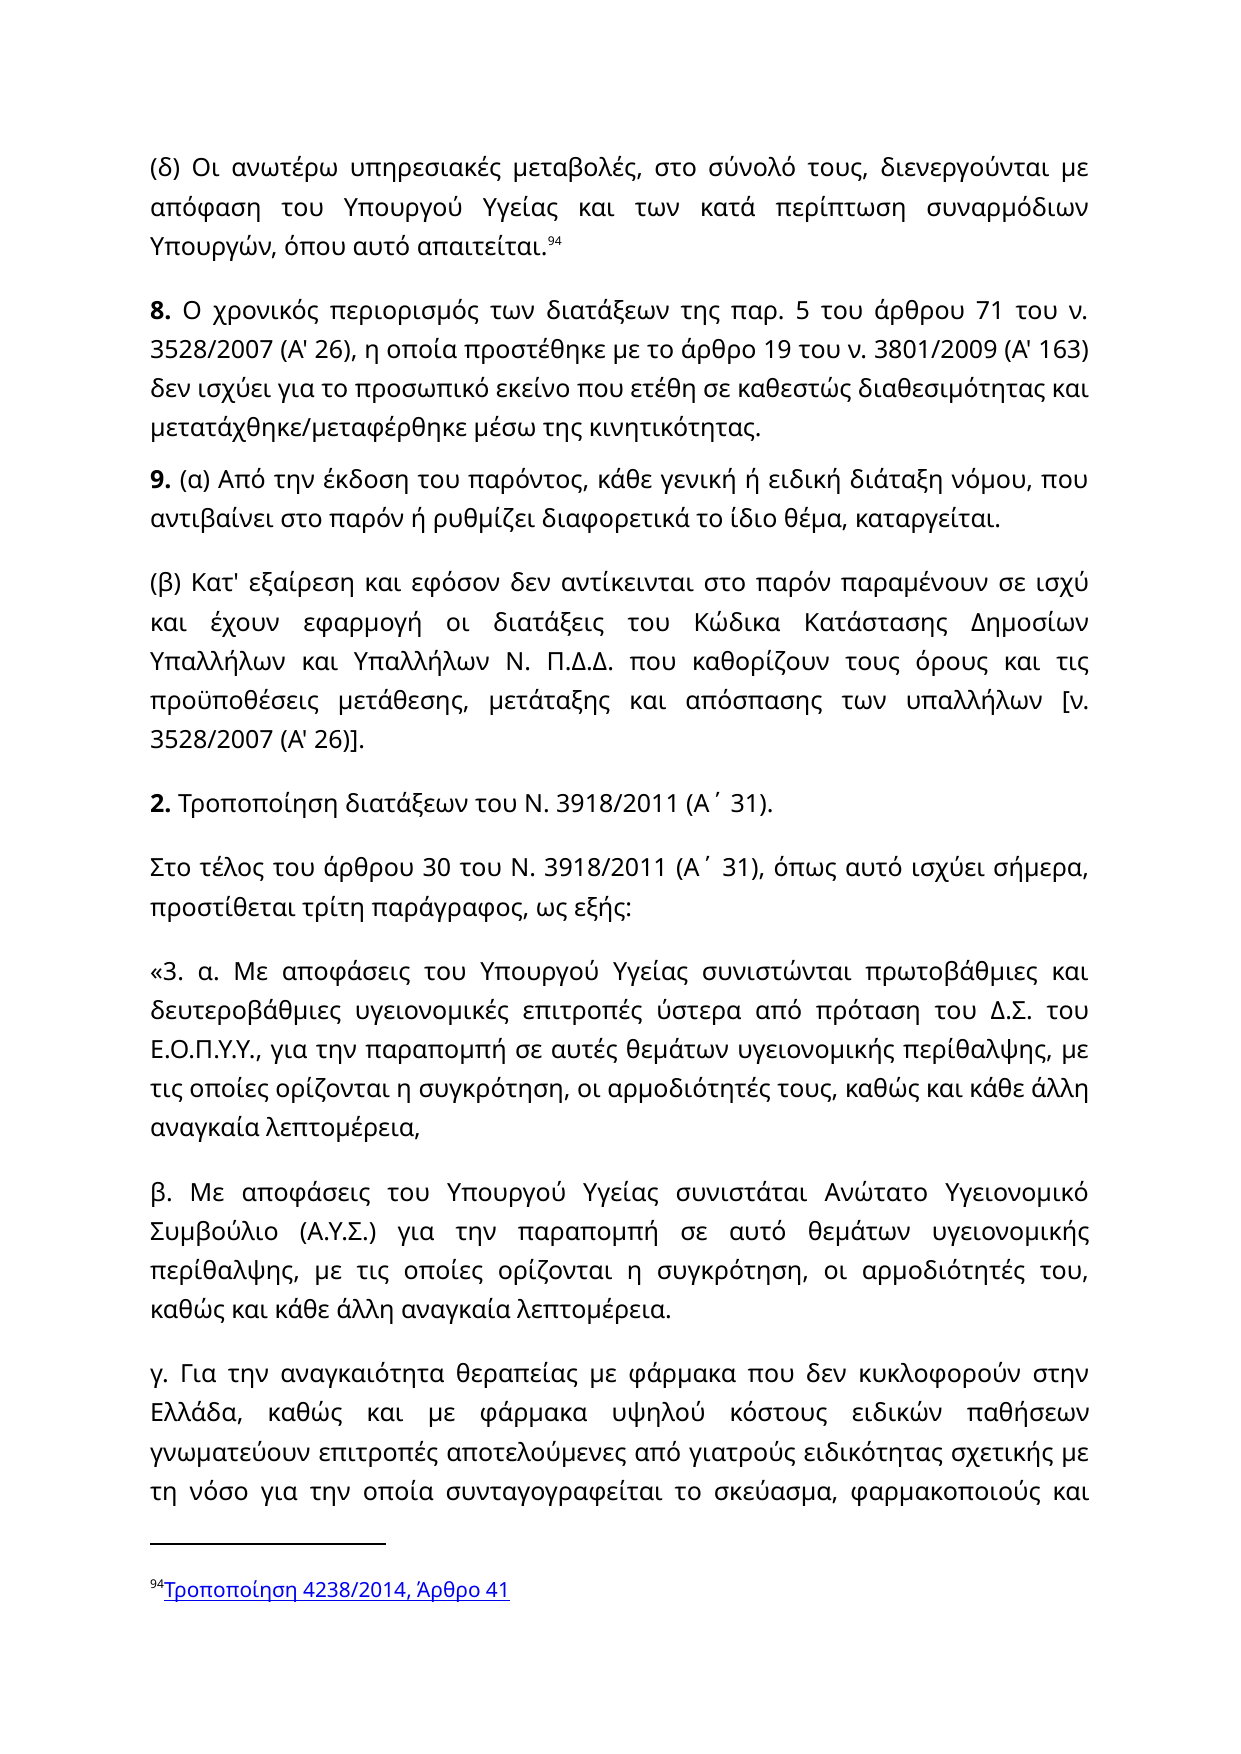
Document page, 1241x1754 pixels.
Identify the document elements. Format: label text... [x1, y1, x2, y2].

text Στο τέλος του άρθρου 30 του Ν. 3918/2011 (Α΄ 31), όπως αυτό ισχύει σήμερα, προστίθεται τρίτη παράγραφος, ως εξής: [150, 850, 1090, 923]
text 2. Τροποποίηση διατάξεων του Ν. 3918/2011 (Α΄ 31). [150, 786, 1090, 820]
text 9. (α) Από την έκδοση του παρόντος, κάθε γενική ή ειδική διάταξη νόμου, που αντιβαίνει στο παρόν ή ρυθμίζει διαφορετικά το ίδιο θέμα, καταργείται. [150, 462, 1090, 535]
text (β) Κατ' εξαίρεση και εφόσον δεν αντίκεινται στο παρόν παραμένουν σε ισχύ και έχουν εφαρμογή οι διατάξεις του Κώδικα Κατάστασης Δημοσίων Υπαλλήλων και Υπαλλήλων Ν. Π.Δ.Δ. που καθορίζουν τους όρους και τις προϋποθέσεις μετάθεσης, μετάταξης και απόσπασης των υπαλλήλων [ν. 3528/2007 (Α' 26)]. [150, 565, 1090, 756]
text (δ) Οι ανωτέρω υπηρεσιακές μεταβολές, στο σύνολό τους, διενεργούνται με απόφαση του Υπουργού Υγείας και των κατά περίπτωση συναρμόδιων Υπουργών, όπου αυτό απαιτείται. [150, 150, 1090, 262]
text β. Με αποφάσεις του Υπουργού Υγείας συνιστάται Ανώτατο Υγειονομικό Συμβούλιο (Α.Υ.Σ.) για την παραπομπή σε αυτό θεμάτων υγειονομικής περίθαλψης, με τις οποίες ορίζονται η συγκρότηση, οι αρμοδιότητές του, καθώς και κάθε άλλη αναγκαία λεπτομέρεια. [150, 1174, 1090, 1326]
text «3. α. Με αποφάσεις του Υπουργού Υγείας συνιστώνται πρωτοβάθμιες και δευτεροβάθμιες υγειονομικές επιτροπές ύστερα από πρόταση του Δ.Σ. του Ε.Ο.Π.Υ.Υ., για την παραπομπή σε αυτές θεμάτων υγειονομικής περίθαλψης, με τις οποίες ορίζονται η συγκρότηση, οι αρμοδιότητές τους, καθώς και κάθε άλλη αναγκαία λεπτομέρεια, [150, 953, 1090, 1144]
text Τροποποίηση 4238/2014, Άρθρο 41 [150, 1576, 1090, 1604]
text γ. Για την αναγκαιότητα θεραπείας με φάρμακα που δεν κυκλοφορούν στην Ελλάδα, καθώς και με φάρμακα υψηλού κόστους ειδικών παθήσεων γνωματεύουν επιτροπές αποτελούμενες από γιατρούς ειδικότητας σχετικής με τη νόσο για την οποία συνταγογραφείται το σκεύασμα, φαρμακοποιούς και [150, 1356, 1090, 1507]
text 8. Ο χρονικός περιορισμός των διατάξεων της παρ. 5 του άρθρου 71 του ν. 3528/2007 (Α' 26), η οποία προστέθηκε με το άρθρο 19 του ν. 3801/2009 (Α' 163) δεν ισχύει για το προσωπικό εκείνο που ετέθη σε καθεστώς διαθεσιμότητας και μετατάχθηκε/μεταφέρθηκε μέσω της κινητικότητας. [150, 292, 1090, 444]
